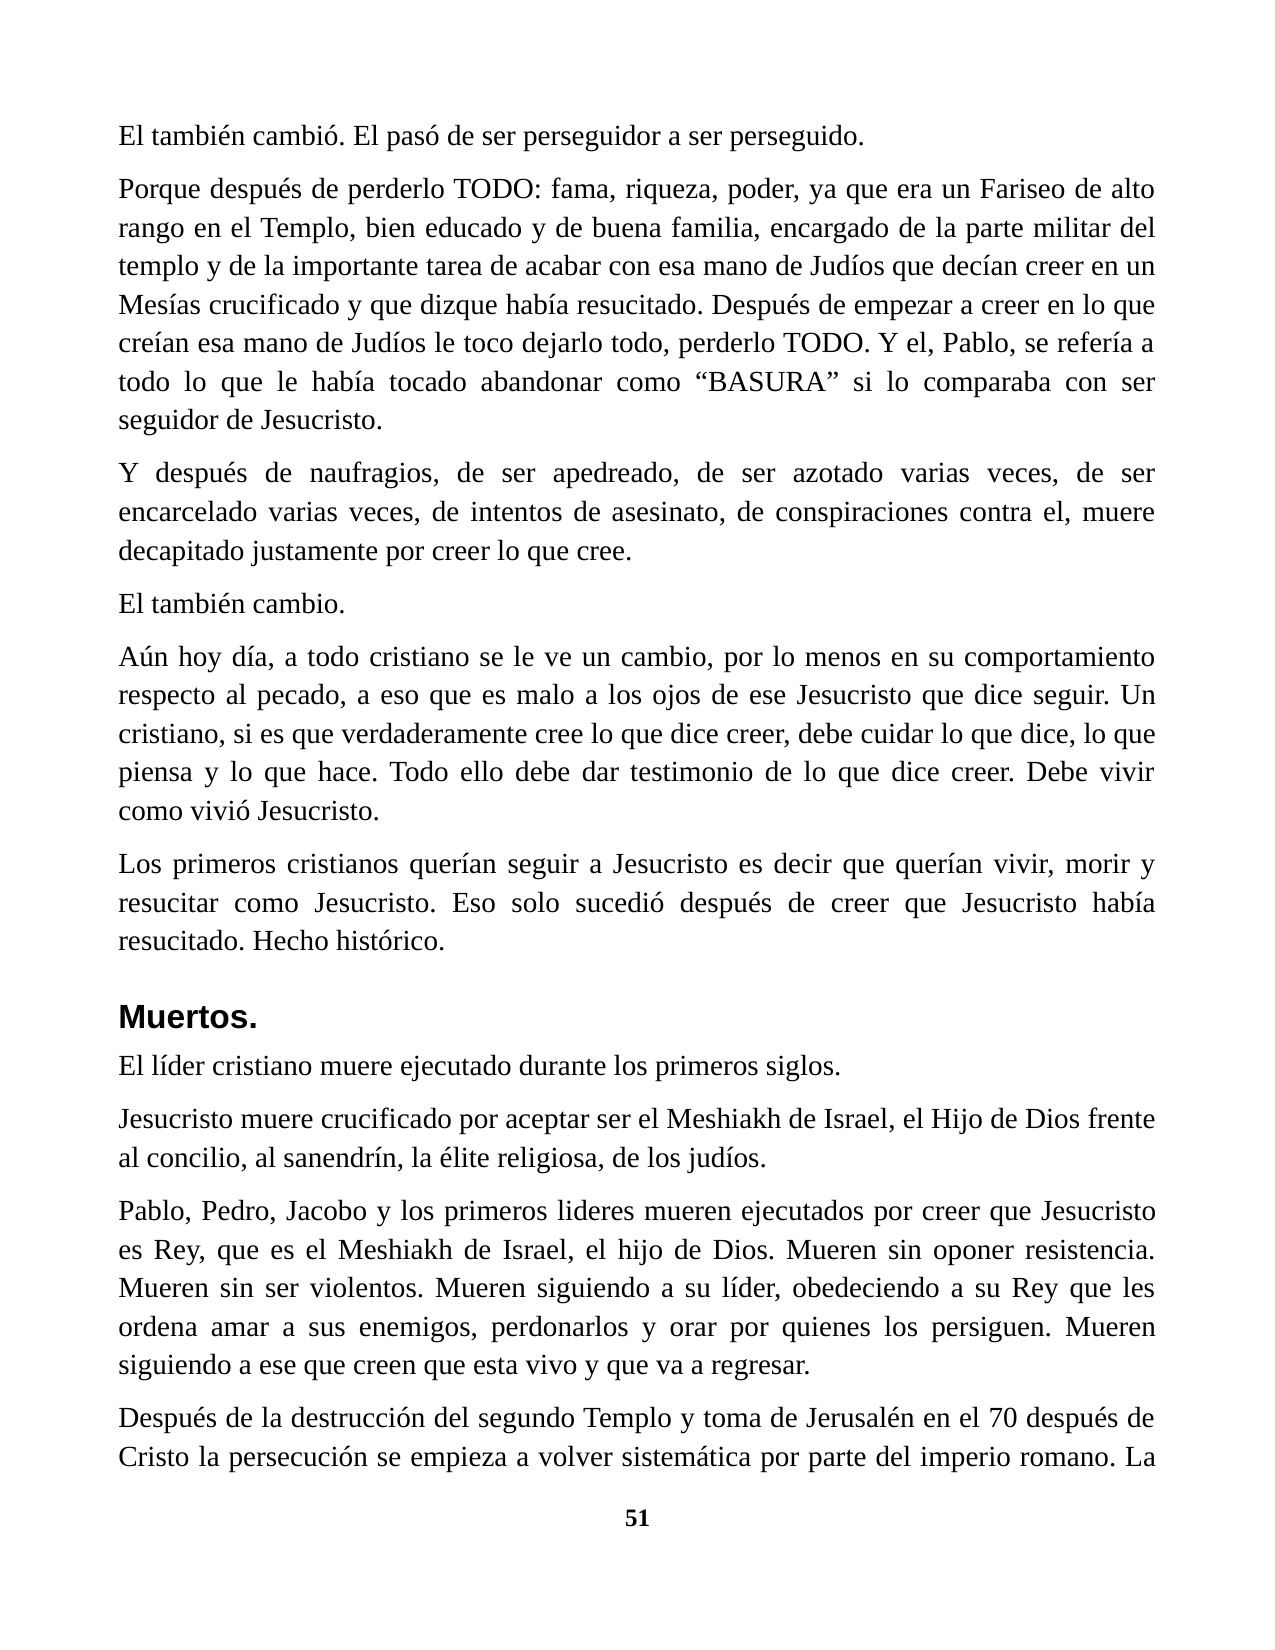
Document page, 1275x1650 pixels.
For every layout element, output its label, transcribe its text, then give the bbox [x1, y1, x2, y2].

text Y después de naufragios, de ser apedreado, de ser azotado varias veces, de ser encarcelado varias veces, de intentos de asesinato, de conspiraciones contra el, muere decapitado justamente por creer lo que cree. [118, 456, 1157, 566]
text El también cambio. [118, 586, 1157, 619]
text El líder cristiano muere ejecutado durante los primeros siglos. [118, 1048, 1157, 1082]
text Porque después de perderlo TODO: fama, riqueza, poder, ya que era un Fariseo de alto rango en el Templo, bien educado y de buena familia, encargado de la parte militar del templo y de la importante tarea de acabar con esa mano de Judíos que decían creer en un Mesías crucificado y que dizque había resucitado. Después de empezar a creer en lo que creían esa mano de Judíos le toco dejarlo todo, perderlo TODO. Y el, Pablo, se refería a todo lo que le había tocado abandonar como “BASURA” si lo comparaba con ser seguidor de Jesucristo. [118, 171, 1157, 436]
text Jesucristo muere crucificado por aceptar ser el Meshiakh de Israel, el Hijo de Dios frente al concilio, al sanendrín, la élite religiosa, de los judíos. [118, 1102, 1157, 1174]
text Aún hoy día, a todo cristiano se le ve un cambio, por lo menos en su comportamiento respecto al pecado, a eso que es malo a los ojos de ese Jesucristo que dice seguir. Un cristiano, si es que verdaderamente cree lo que dice creer, debe cuidar lo que dice, lo que piensa y lo que hace. Todo ello debe dar testimonio de lo que dice creer. Debe vivir como vivió Jesucristo. [118, 639, 1157, 827]
text El también cambió. El pasó de ser perseguidor a ser perseguido. [118, 118, 1157, 152]
subtitle Muertos. [118, 997, 1157, 1036]
text Los primeros cristianos querían seguir a Jesucristo es decir que querían vivir, morir y resucitar como Jesucristo. Eso solo sucedió después de creer que Jesucristo había resucitado. Hecho histórico. [118, 846, 1157, 957]
text Pablo, Pedro, Jacobo y los primeros lideres mueren ejecutados por creer que Jesucristo es Rey, que es el Meshiakh de Israel, el hijo de Dios. Mueren sin oponer resistencia. Mueren sin ser violentos. Mueren siguiendo a su líder, obedeciendo a su Rey que les ordena amar a sus enemigos, perdonarlos y orar por quienes los persiguen. Mueren siguiendo a ese que creen que esta vivo y que va a regresar. [118, 1193, 1157, 1381]
text Después de la destrucción del segundo Templo y toma de Jerusalén en el 70 después de Cristo la persecución se empieza a volver sistemática por parte del imperio romano. La [118, 1401, 1157, 1473]
